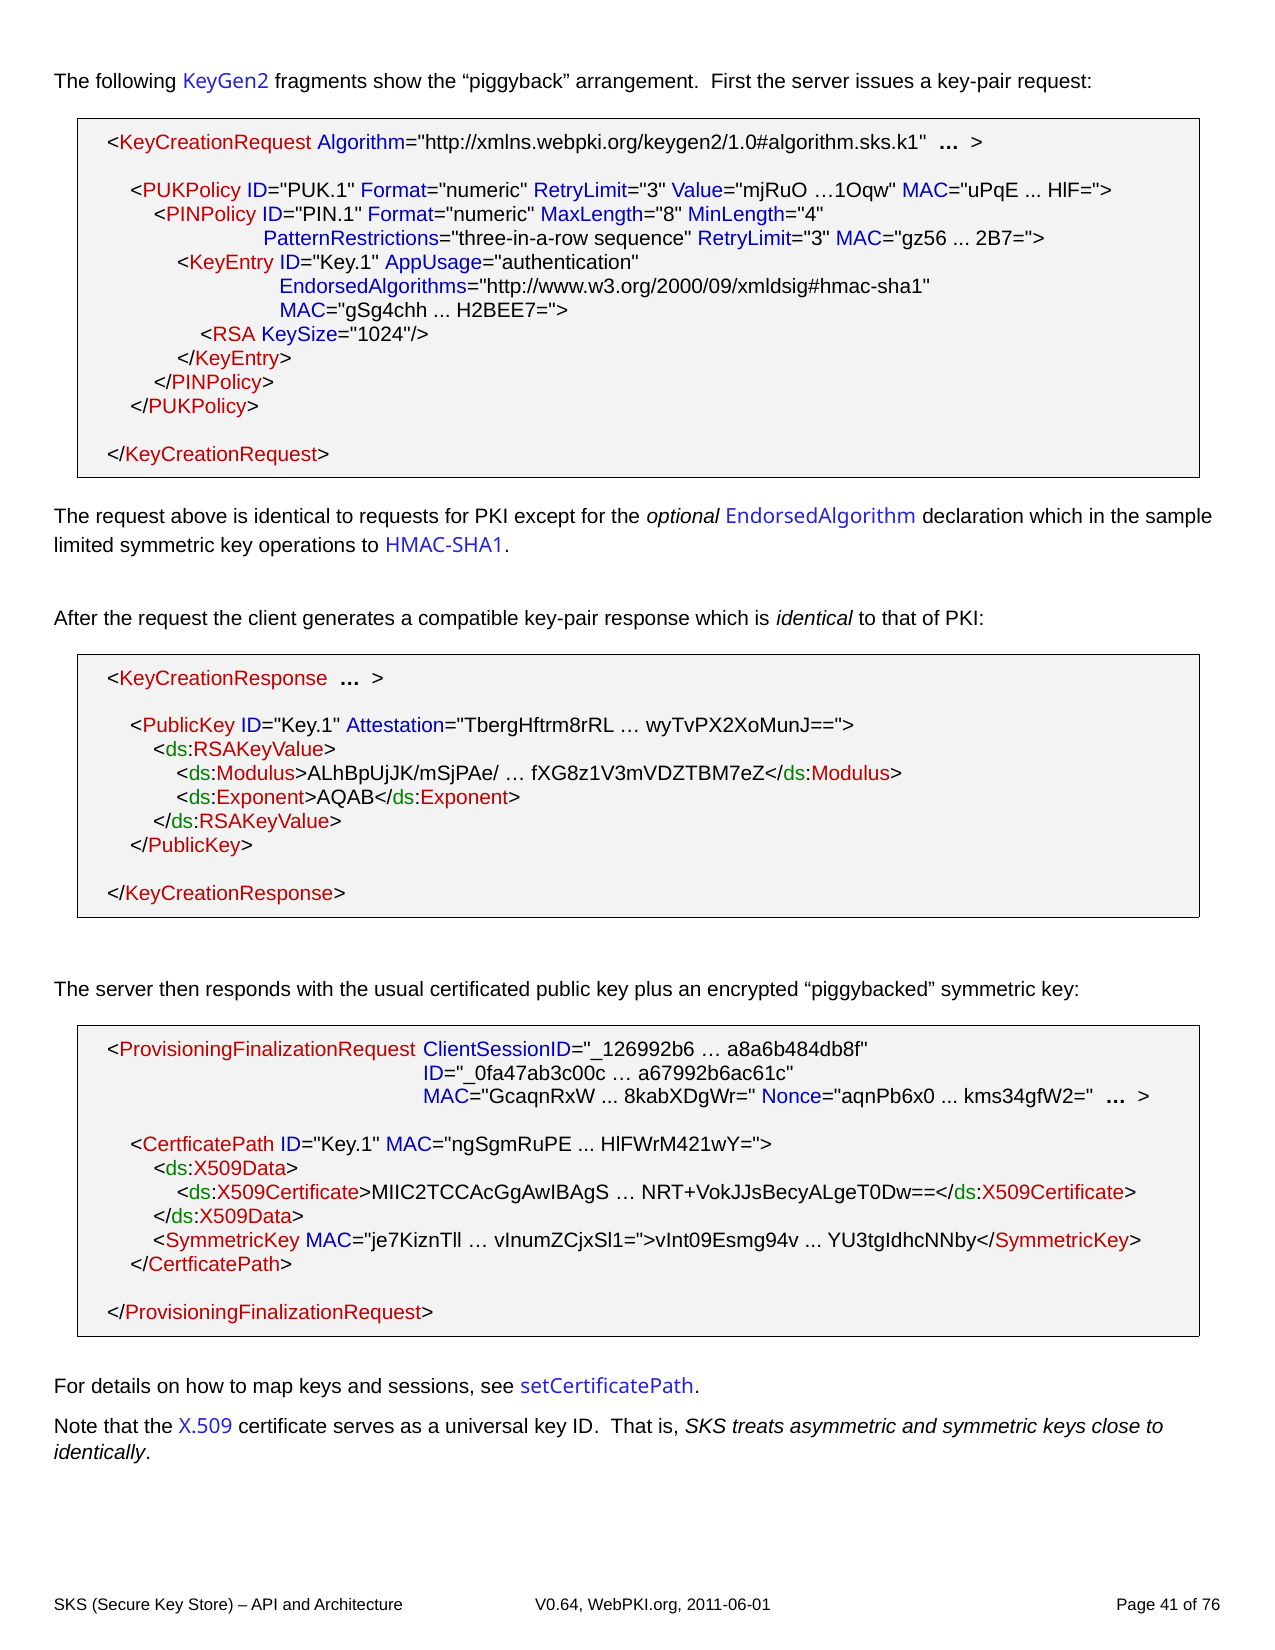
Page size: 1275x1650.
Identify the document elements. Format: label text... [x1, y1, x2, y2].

text The server then responds with the usual certificated public key plus an encrypted “piggybacked” symmetric key: [54, 977, 1221, 1001]
text The request above is identical to requests for PKI except for the optional EndorsedAlgorithm declaration which in the sample limited symmetric key operations to HMAC-SHA1. [54, 477, 1221, 558]
table_header <KeyCreationResponse … > <PublicKey ID="Key.1" Attestation="TbergHftrm8rRL … wyTvPX2XoMunJ=="> <ds:RSAKeyValue> <ds:Modulus>ALhBpUjJK/mSjPAe/ … fXG8z1V3mVDZTBM7eZ</ds:Modulus> <ds:Exponent>AQAB</ds:Exponent> </ds:RSAKeyValue> </PublicKey> </KeyCreationResponse> [78, 655, 1199, 917]
table_header <ProvisioningFinalizationRequest ClientSessionID="_126992b6 … a8a6b484db8f" ID="_0fa47ab3c00c … a67992b6ac61c" MAC="GcaqnRxW ... 8kabXDgWr=" Nonce="aqnPb6x0 ... kms34gfW2=" … > <CertficatePath ID="Key.1" MAC="ngSgmRuPE ... HlFWrM421wY="> <ds:X509Data> <ds:X509Certificate>MIIC2TCCAcGgAwIBAgS … NRT+VokJJsBecyALgeT0Dw==</ds:X509Certificate> </ds:X509Data> <SymmetricKey MAC="je7KiznTll … vInumZCjxSl1=">vInt09Esmg94v ... YU3tgIdhcNNby</SymmetricKey> </CertficatePath> </ProvisioningFinalizationRequest> [78, 1026, 1199, 1336]
text The following KeyGen2 fragments show the “piggyback” arrangement. First the server issues a key-pair request: [54, 66, 1221, 94]
text After the request the client generates a compatible key-pair response which is identical to that of PKI: [54, 606, 1221, 629]
table_header <KeyCreationRequest Algorithm="http://xmlns.webpki.org/keygen2/1.0#algorithm.sks.k1" … > <PUKPolicy ID="PUK.1" Format="numeric" RetryLimit="3" Value="mjRuO …1Oqw" MAC="uPqE ... HlF="> <PINPolicy ID="PIN.1" Format="numeric" MaxLength="8" MinLength="4" PatternRestrictions="three-in-a-row sequence" RetryLimit="3" MAC="gz56 ... 2B7="> <KeyEntry ID="Key.1" AppUsage="authentication" EndorsedAlgorithms="http://www.w3.org/2000/09/xmldsig#hmac-sha1" MAC="gSg4chh ... H2BEE7="> <RSA KeySize="1024"/> </KeyEntry> </PINPolicy> </PUKPolicy> </KeyCreationRequest> [78, 119, 1199, 477]
text For details on how to map keys and sessions, see setCertificatePath. [54, 1371, 1221, 1400]
text Note that the X.509 certificate serves as a universal key ID. That is, SKS treats asymmetric and symmetric keys close to identically. [54, 1412, 1221, 1464]
